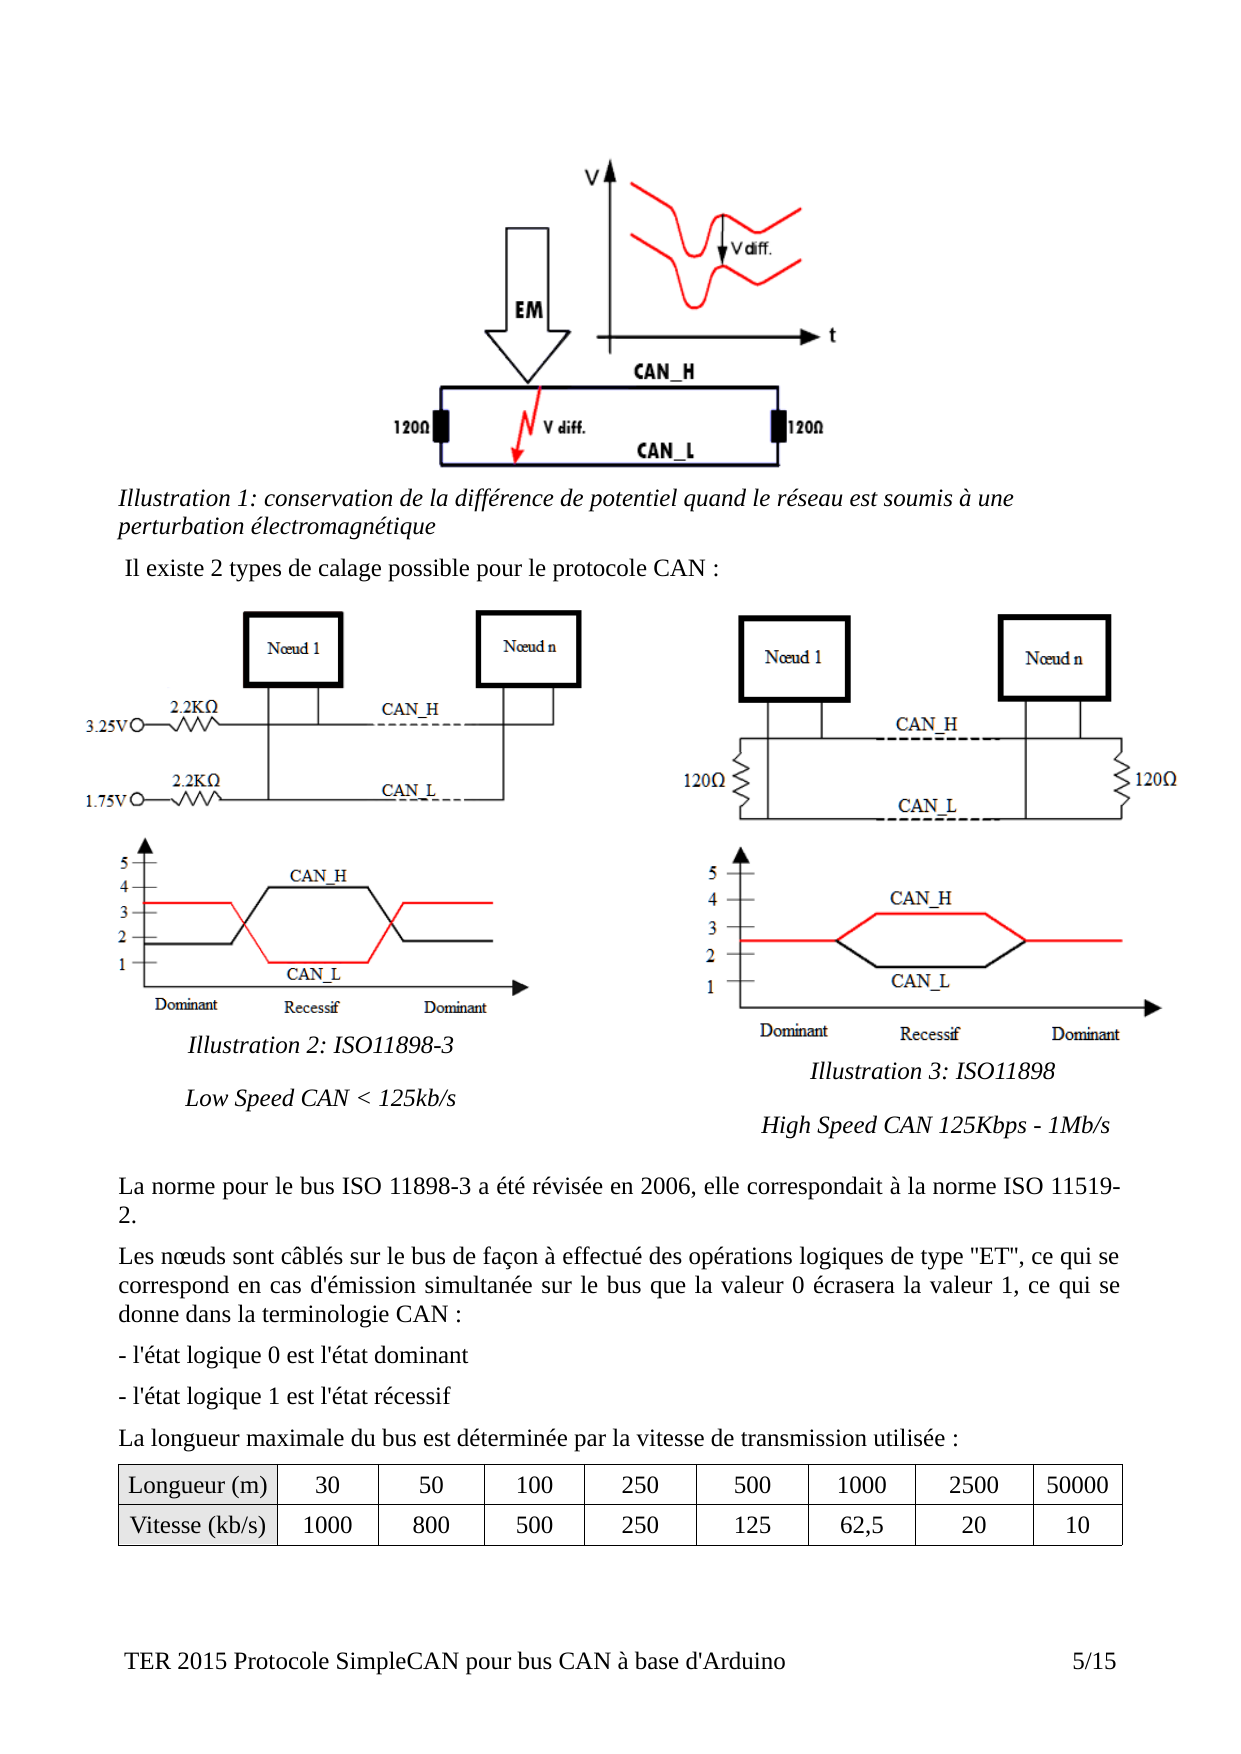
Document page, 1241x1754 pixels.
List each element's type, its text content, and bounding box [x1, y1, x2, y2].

table_header 2500 [916, 1465, 1033, 1504]
table_header 50000 [1034, 1465, 1122, 1504]
table_header 100 [485, 1465, 584, 1504]
table_header 50 [379, 1465, 484, 1504]
text La norme pour le bus ISO 11898-3 a été révisée en 2006, elle correspondait à la norme ISO 11519-2. [118, 1171, 1122, 1229]
text Illustration 2: ISO11898-3 [56, 1030, 588, 1058]
table_cell 20 [916, 1505, 1033, 1544]
table_header Longueur (m) [119, 1465, 277, 1504]
table_cell 1000 [278, 1505, 378, 1544]
picture [647, 613, 1226, 1057]
table_cell 800 [379, 1505, 484, 1544]
table_header 30 [278, 1465, 378, 1504]
text Les nœuds sont câblés sur le bus de façon à effectué des opérations logiques de type ''ET'', ce qui se correspond en cas d'émission simultanée sur le bus que la valeur 0 écrasera la valeur 1, ce qui se donne dans la terminologie CAN : [118, 1241, 1122, 1328]
text Illustration 3: ISO11898 [648, 1057, 1226, 1085]
picture [390, 130, 844, 483]
table_cell 62,5 [809, 1505, 915, 1544]
table_header 250 [585, 1465, 696, 1504]
picture [55, 607, 589, 1030]
table_cell 250 [585, 1505, 696, 1544]
text Il existe 2 types de calage possible pour le protocole CAN : [118, 553, 1122, 581]
table_cell 10 [1034, 1505, 1122, 1544]
table_header 500 [697, 1465, 808, 1504]
table_cell 500 [485, 1505, 584, 1544]
text High Speed CAN 125Kbps - 1Mb/s [648, 1110, 1226, 1139]
table_cell Vitesse (kb/s) [119, 1505, 277, 1544]
text - l'état logique 0 est l'état dominant [118, 1340, 1122, 1369]
table_cell 125 [697, 1505, 808, 1544]
table_header 1000 [809, 1465, 915, 1504]
text Illustration 1: conservation de la différence de potentiel quand le réseau est soumis à une perturbation électromagnétique [118, 483, 1116, 540]
text La longueur maximale du bus est déterminée par la vitesse de transmission utilisée : [118, 1423, 1122, 1451]
text - l'état logique 1 est l'état récessif [118, 1381, 1122, 1410]
text Low Speed CAN < 125kb/s [56, 1083, 588, 1112]
